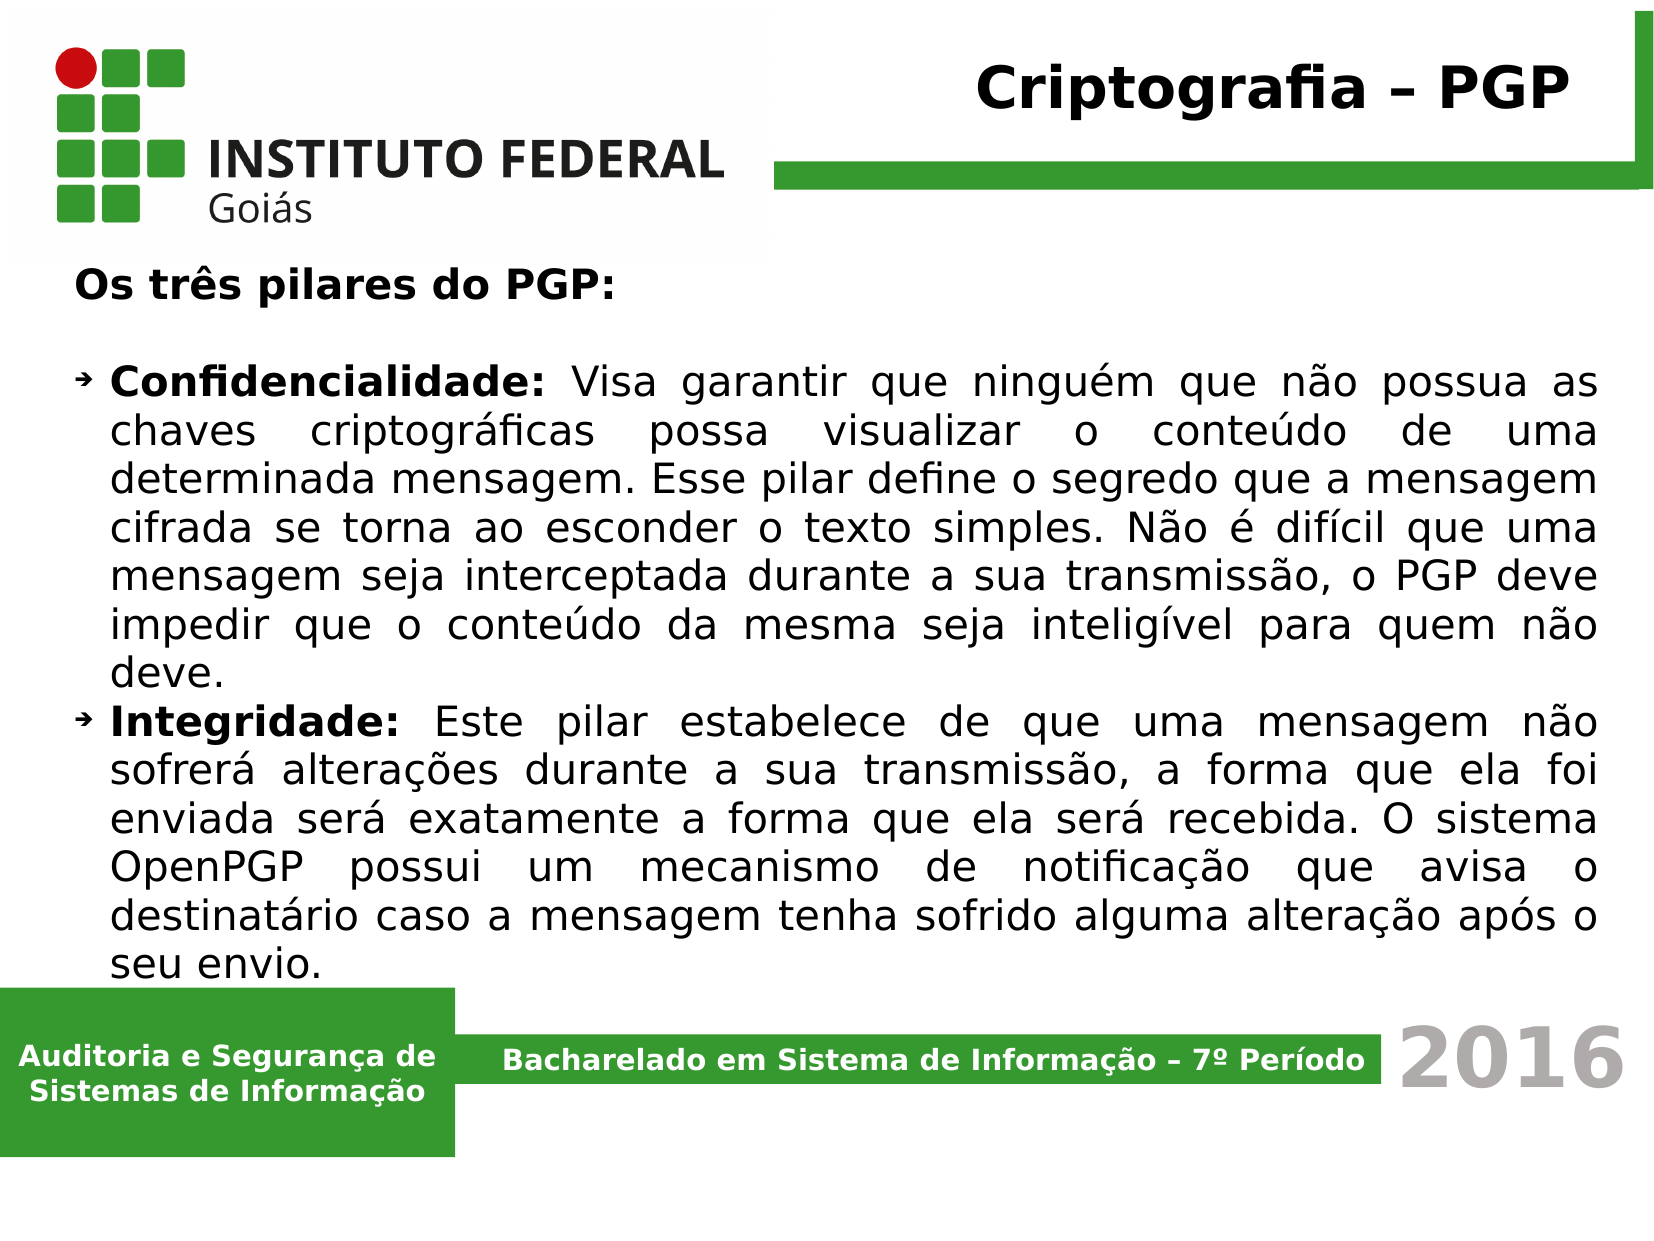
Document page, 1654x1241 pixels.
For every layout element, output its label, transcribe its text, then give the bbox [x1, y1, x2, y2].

text_box Bacharelado em Sistema de Informação – 7º Período [441, 1034, 1382, 1084]
text_box Auditoria e Segurança de Sistemas de Informação [0, 987, 456, 1158]
text_box Criptografia – PGP [836, 42, 1587, 138]
text_box Os três pilares do PGP: Confidencialidade: Visa garantir que ninguém que não possua as chaves criptográficas possa visualizar o conteúdo de uma determinada mensagem. Esse pilar define o segredo que a mensagem cifrada se torna ao esconder o texto simples. Não é difícil que uma mensagem seja interceptada durante a sua transmissão, o PGP deve impedir que o conteúdo da mesma seja inteligível para quem não deve. Integridade: Este pilar estabelece de que uma mensagem não sofrerá alterações durante a sua transmissão, a forma que ela foi enviada será exatamente a forma que ela será recebida. O sistema OpenPGP possui um mecanismo de notificação que avisa o destinatário caso a mensagem tenha sofrido alguma alteração após o seu envio. [59, 253, 1615, 996]
text_box [774, 10, 1654, 190]
picture [5, 5, 774, 265]
text_box 2016 [1381, 996, 1648, 1147]
